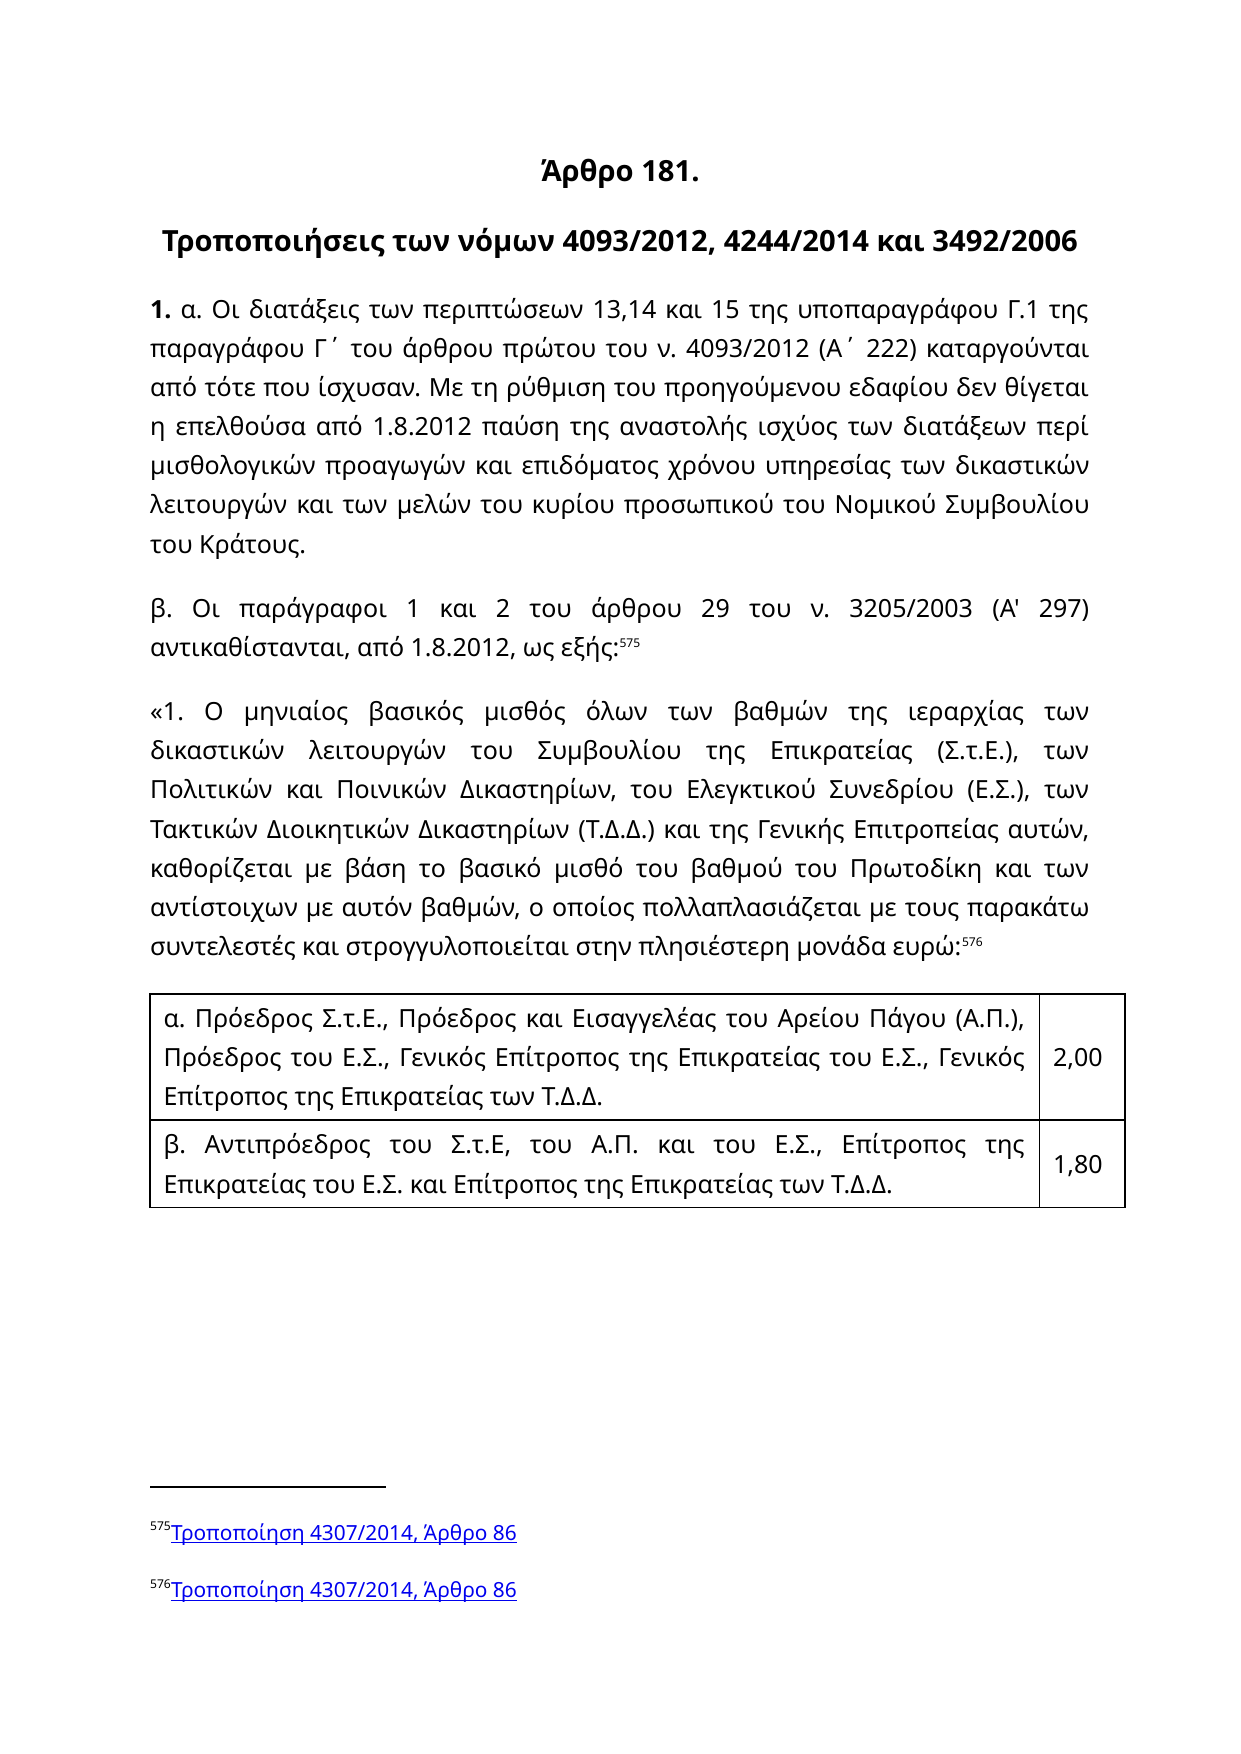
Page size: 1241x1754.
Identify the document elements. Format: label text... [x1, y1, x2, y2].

table_cell 1,80 [1040, 1121, 1124, 1207]
table_header α. Πρόεδρος Σ.τ.Ε., Πρόεδρος και Εισαγγελέας του Αρείου Πάγου (Α.Π.), Πρόεδρος του Ε.Σ., Γενικός Επίτροπος της Επικρατείας του Ε.Σ., Γενικός Επίτροπος της Επικρατείας των Τ.Δ.Δ. [151, 995, 1039, 1119]
table_header 2,00 [1040, 995, 1124, 1119]
text β. Οι παράγραφοι 1 και 2 του άρθρου 29 του ν. 3205/2003 (Α' 297) αντικαθίστανται, από 1.8.2012, ως εξής: [150, 590, 1090, 664]
text Τροποποίηση 4307/2014, Άρθρο 86 [150, 1518, 1090, 1546]
subtitle Άρθρο 181. [150, 150, 1090, 190]
subtitle Τροποποιήσεις των νόμων 4093/2012, 4244/2014 και 3492/2006 [150, 221, 1090, 260]
text Τροποποίηση 4307/2014, Άρθρο 86 [150, 1576, 1090, 1604]
table_cell β. Αντιπρόεδρος του Σ.τ.Ε, του Α.Π. και του Ε.Σ., Επίτροπος της Επικρατείας του Ε.Σ. και Επίτροπος της Επικρατείας των Τ.Δ.Δ. [151, 1121, 1039, 1207]
text «1. Ο μηνιαίος βασικός μισθός όλων των βαθμών της ιεραρχίας των δικαστικών λειτουργών του Συμβουλίου της Επικρατείας (Σ.τ.Ε.), των Πολιτικών και Ποινικών Δικαστηρίων, του Ελεγκτικού Συνεδρίου (Ε.Σ.), των Τακτικών Διοικητικών Δικαστηρίων (Τ.Δ.Δ.) και της Γενικής Επιτροπείας αυτών, καθορίζεται με βάση το βασικό μισθό του βαθμού του Πρωτοδίκη και των αντίστοιχων με αυτόν βαθμών, ο οποίος πολλαπλασιάζεται με τους παρακάτω συντελεστές και στρογγυλοποιείται στην πλησιέστερη μονάδα ευρώ: [150, 694, 1090, 963]
text 1. α. Οι διατάξεις των περιπτώσεων 13,14 και 15 της υποπαραγράφου Γ.1 της παραγράφου Γ΄ του άρθρου πρώτου του ν. 4093/2012 (Α΄ 222) καταργούνται από τότε που ίσχυσαν. Με τη ρύθμιση του προηγούμενου εδαφίου δεν θίγεται η επελθούσα από 1.8.2012 παύση της αναστολής ισχύος των διατάξεων περί μισθολογικών προαγωγών και επιδόματος χρόνου υπηρεσίας των δικαστικών λειτουργών και των μελών του κυρίου προσωπικού του Νομικού Συμβουλίου του Κράτους. [150, 291, 1090, 560]
